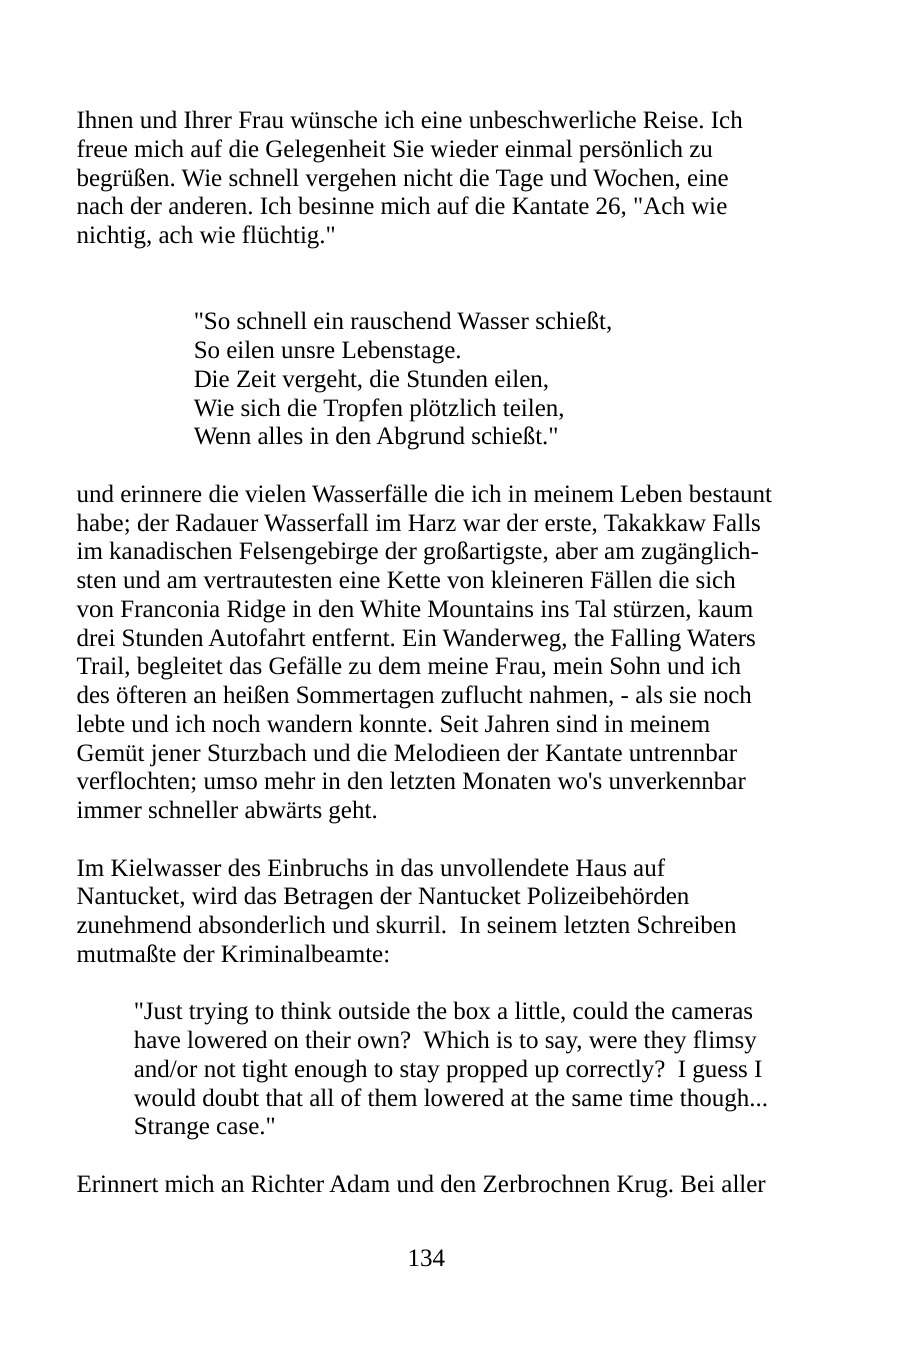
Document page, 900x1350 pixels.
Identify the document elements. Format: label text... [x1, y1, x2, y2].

text und erinnere die vielen Wasserfälle die ich in meinem Leben bestaunt habe; der Radauer Wasserfall im Harz war der erste, Takakkaw Falls im kanadischen Felsengebirge der großartigste, aber am zugänglich-sten und am vertrautesten eine Kette von kleineren Fällen die sich von Franconia Ridge in den White Mountains ins Tal stürzen, kaum drei Stunden Autofahrt entfernt. Ein Wanderweg, the Falling Waters Trail, begleitet das Gefälle zu dem meine Frau, mein Sohn und ich des öfteren an heißen Sommertagen zuflucht nahmen, - als sie noch lebte und ich noch wandern konnte. Seit Jahren sind in meinem Gemüt jener Sturzbach und die Melodieen der Kantate untrennbar verflochten; umso mehr in den letzten Monaten wo's unverkennbar immer schneller abwärts geht. [76, 479, 776, 824]
text Erinnert mich an Richter Adam und den Zerbrochnen Krug. Bei aller [76, 1169, 776, 1198]
text Wenn alles in den Abgrund schießt." [193, 421, 776, 450]
text Die Zeit vergeht, die Stunden eilen, [193, 364, 776, 393]
text Ihnen und Ihrer Frau wünsche ich eine unbeschwerliche Reise. Ich freue mich auf die Gelegenheit Sie wieder einmal persönlich zu begrüßen. Wie schnell vergehen nicht die Tage und Wochen, eine nach der anderen. Ich besinne mich auf die Kantate 26, "Ach wie nichtig, ach wie flüchtig." [76, 105, 776, 249]
text "So schnell ein rauschend Wasser schießt, [193, 306, 776, 335]
text So eilen unsre Lebenstage. [193, 335, 776, 364]
text Im Kielwasser des Einbruchs in das unvollendete Haus auf Nantucket, wird das Betragen der Nantucket Polizeibehörden zunehmend absonderlich und skurril. In seinem letzten Schreiben mutmaßte der Kriminalbeamte: [76, 853, 776, 968]
text Wie sich die Tropfen plötzlich teilen, [193, 393, 776, 421]
text "Just trying to think outside the box a little, could the cameras have lowered on their own? Which is to say, were they flimsy and/or not tight enough to stay propped up correctly? I guess I would doubt that all of them lowered at the same time though... Strange case." [133, 996, 776, 1140]
